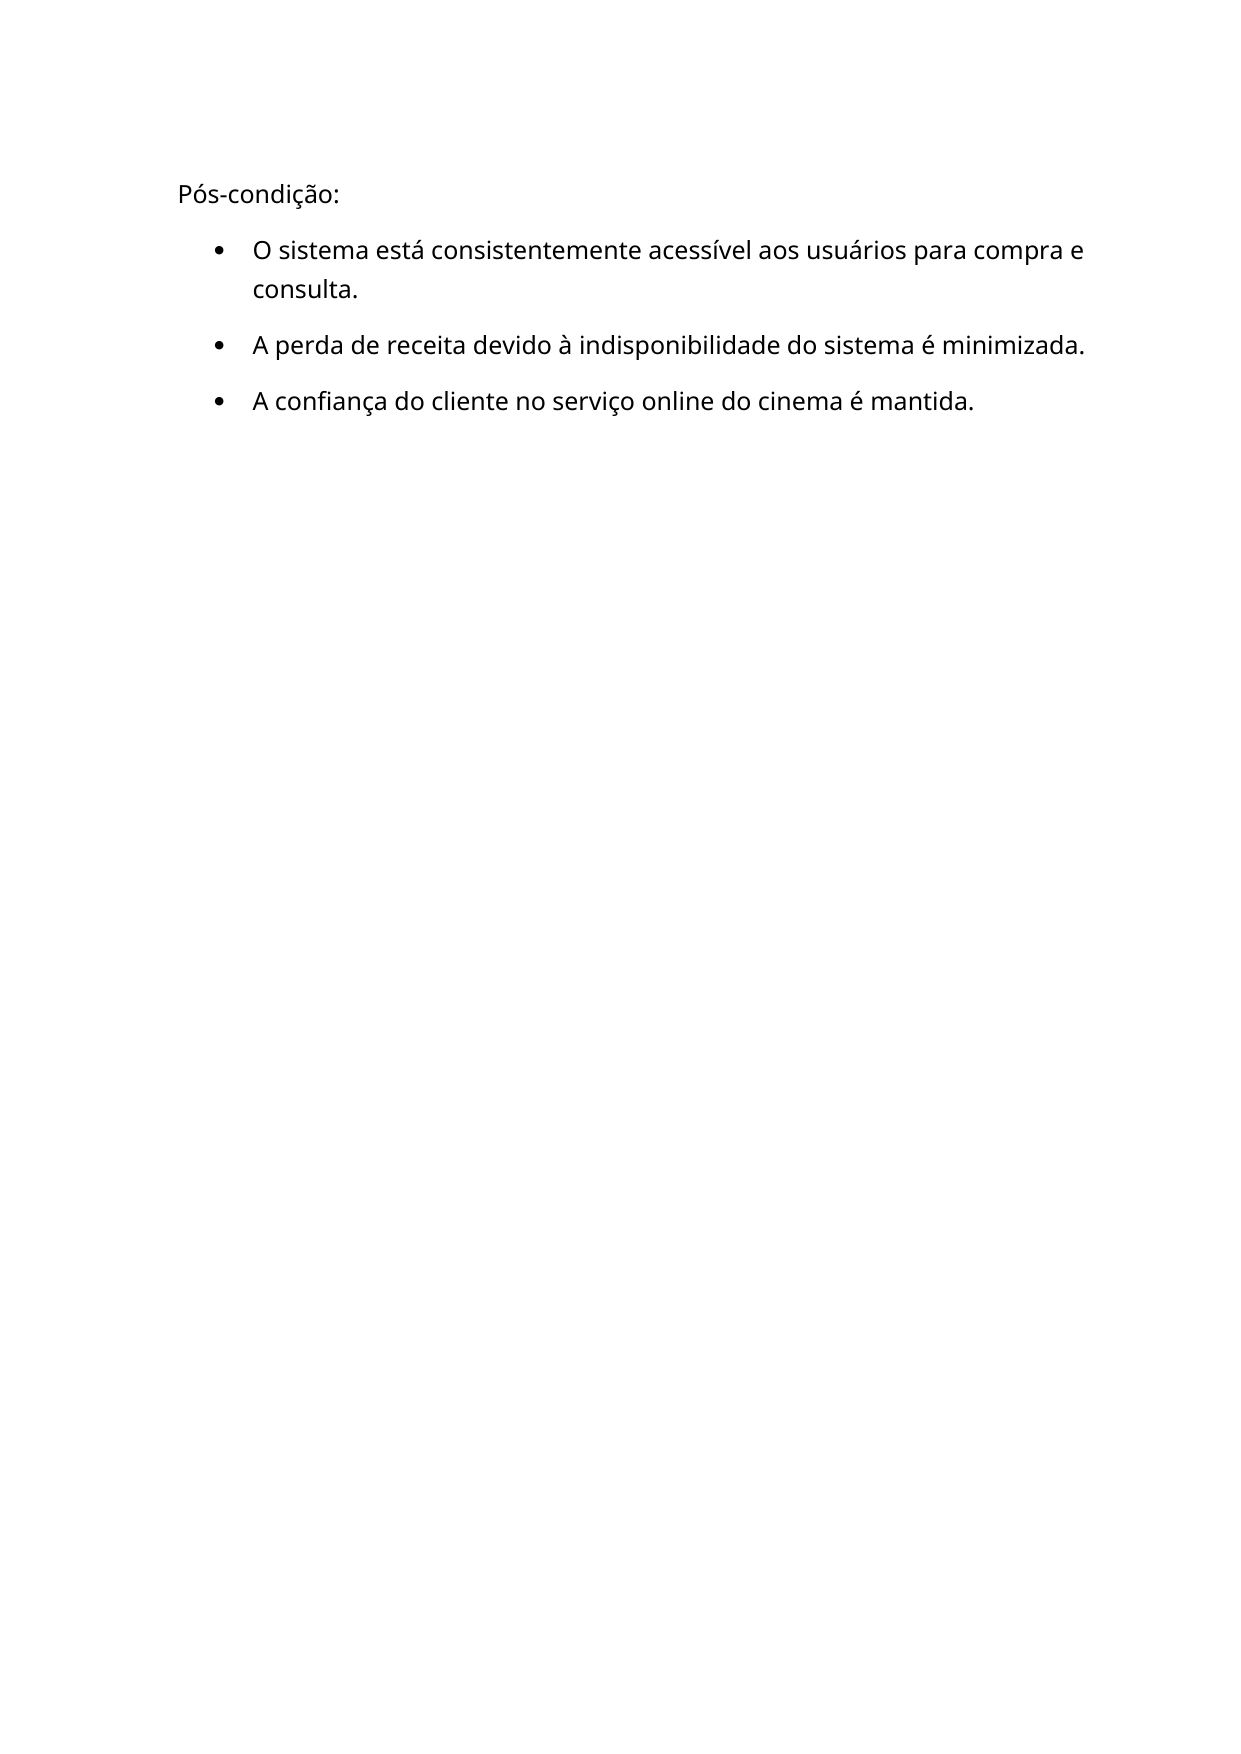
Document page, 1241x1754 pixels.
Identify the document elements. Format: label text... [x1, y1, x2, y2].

list O sistema está consistentemente acessível aos usuários para compra e consulta. [215, 233, 1122, 306]
text Pós-condição: [177, 177, 1122, 211]
list A confiança do cliente no serviço online do cinema é mantida. [215, 384, 1122, 418]
list A perda de receita devido à indisponibilidade do sistema é minimizada. [215, 328, 1122, 362]
